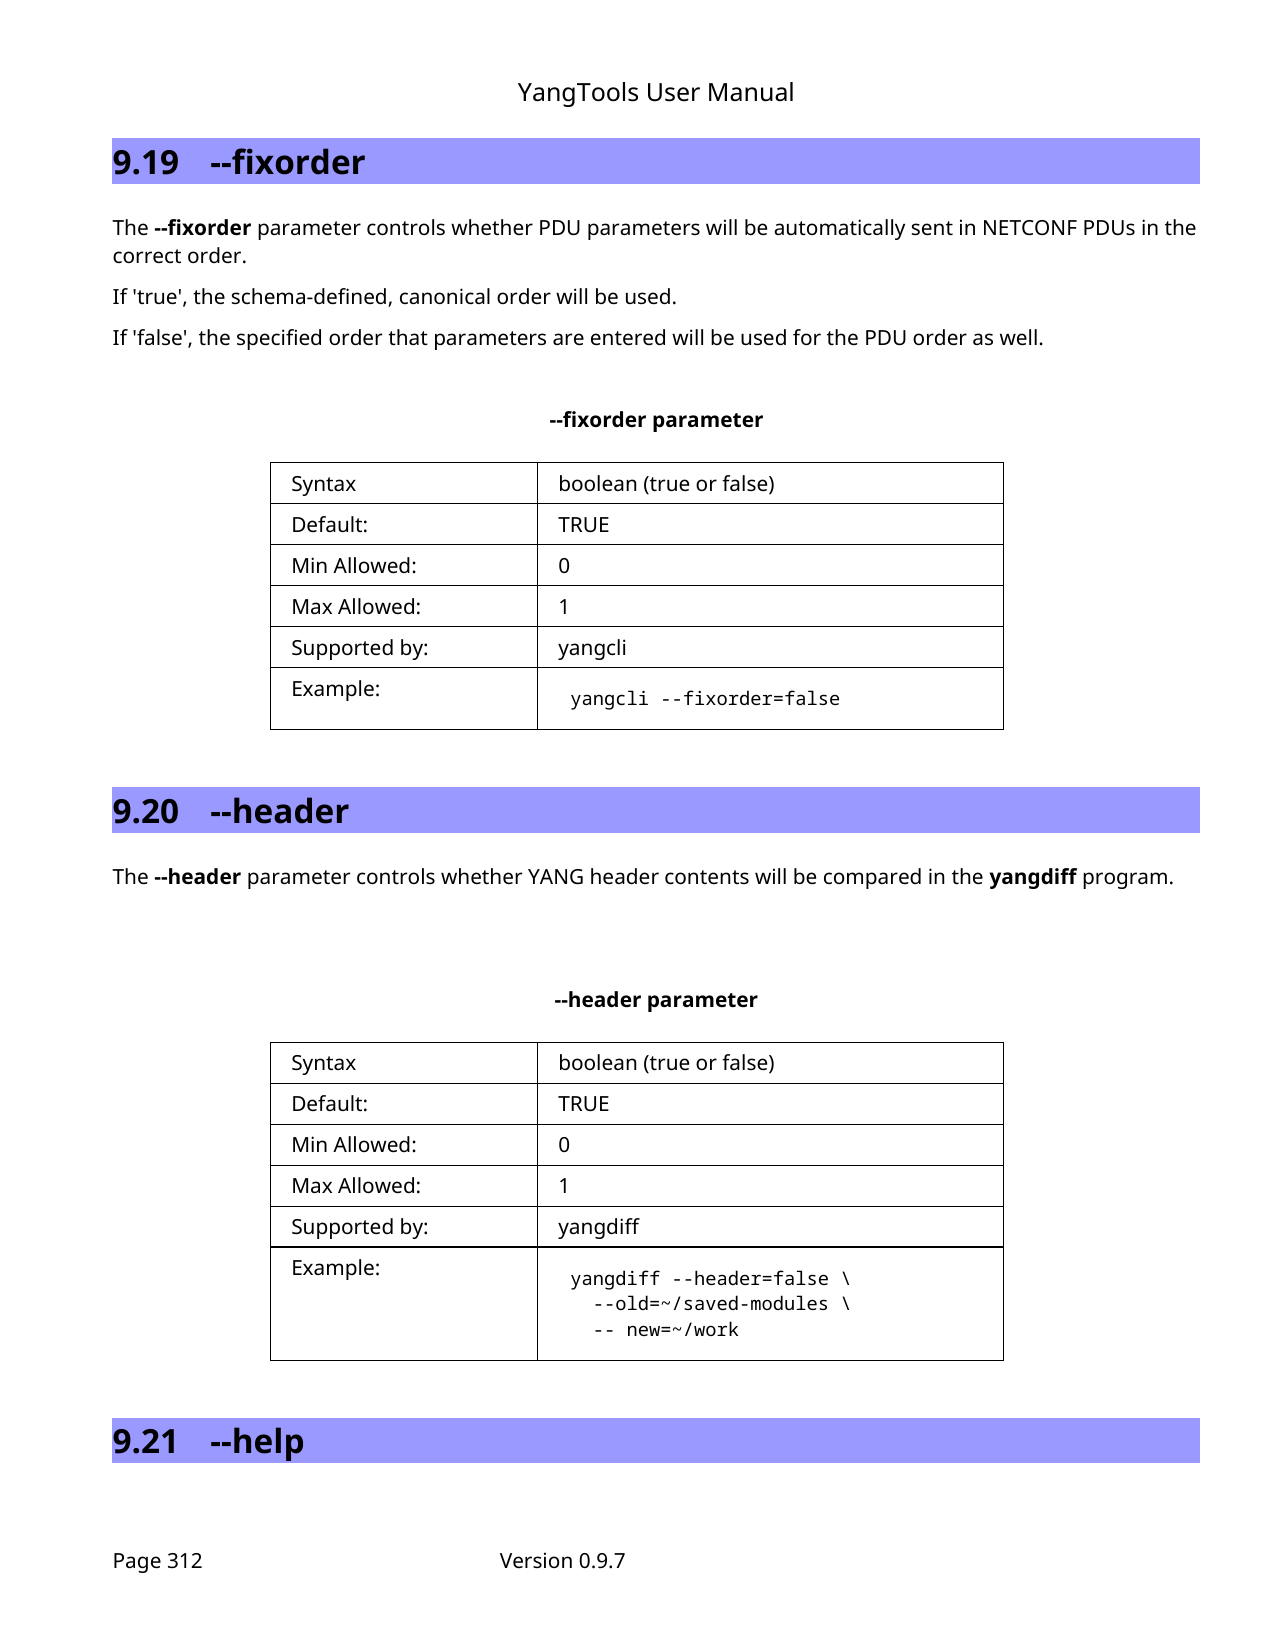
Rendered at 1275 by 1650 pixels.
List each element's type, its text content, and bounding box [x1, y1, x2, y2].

text The --fixorder parameter controls whether PDU parameters will be automatically sent in NETCONF PDUs in the correct order. [112, 213, 1200, 270]
subtitle --header parameter [127, 985, 1185, 1013]
table_cell Max Allowed: [271, 1166, 537, 1206]
subtitle --fixorder [112, 138, 1200, 184]
table_cell 0 [538, 1125, 1003, 1164]
table_cell Example: [271, 668, 537, 729]
table_cell Min Allowed: [271, 545, 537, 585]
table_cell TRUE [538, 1084, 1003, 1124]
subtitle --header [112, 787, 1200, 833]
table_cell Default: [271, 1084, 537, 1124]
table_cell 1 [538, 586, 1003, 626]
table_header boolean (true or false) [538, 463, 1003, 503]
text If 'true', the schema-defined, canonical order will be used. [112, 282, 1200, 311]
text The --header parameter controls whether YANG header contents will be compared in the yangdiff program. [112, 862, 1200, 891]
table_cell Max Allowed: [271, 586, 537, 626]
subtitle --help [112, 1418, 1200, 1463]
table_header Syntax [271, 463, 537, 503]
table_cell yangdiff --header=false \ --old=~/saved-modules \ -- new=~/work [538, 1248, 1003, 1359]
table_cell Min Allowed: [271, 1125, 537, 1164]
table_cell yangcli [538, 627, 1003, 667]
table_cell Default: [271, 504, 537, 544]
table_cell 0 [538, 545, 1003, 585]
table_cell Supported by: [271, 627, 537, 667]
table_cell 1 [538, 1166, 1003, 1206]
table_cell yangdiff [538, 1207, 1003, 1246]
table_header Syntax [271, 1043, 537, 1083]
text If 'false', the specified order that parameters are entered will be used for the PDU order as well. [112, 323, 1200, 352]
table_cell TRUE [538, 504, 1003, 544]
table_header boolean (true or false) [538, 1043, 1003, 1083]
table_cell Supported by: [271, 1207, 537, 1246]
table_cell yangcli --fixorder=false [538, 668, 1003, 729]
table_cell Example: [271, 1248, 537, 1359]
subtitle --fixorder parameter [127, 405, 1185, 434]
